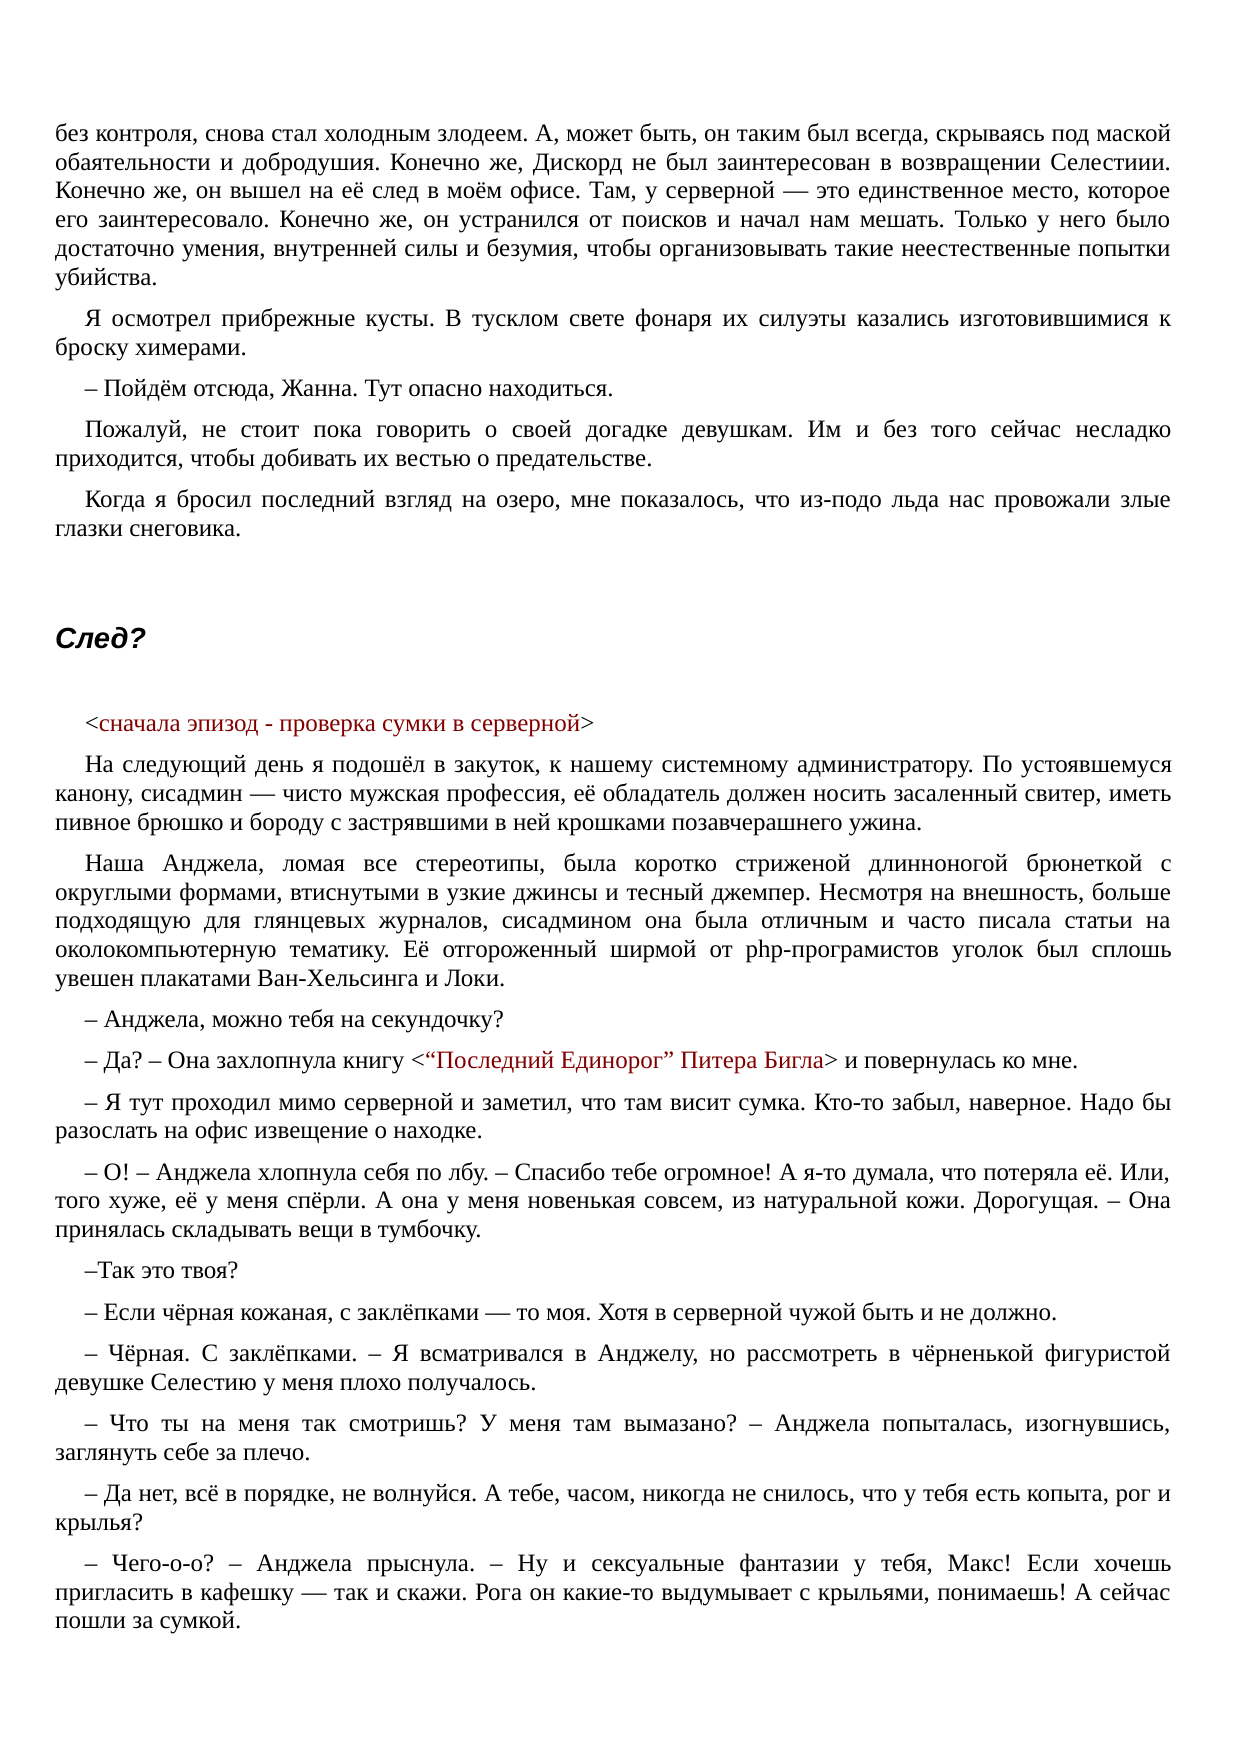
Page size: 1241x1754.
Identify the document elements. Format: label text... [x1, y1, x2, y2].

text Я осмотрел прибрежные кусты. В тусклом свете фонаря их силуэты казались изготовившимися к броску химерами. [55, 303, 1172, 361]
subtitle След? [55, 621, 1172, 654]
text – Я тут проходил мимо серверной и заметил, что там висит сумка. Кто-то забыл, наверное. Надо бы разослать на офис извещение о находке. [55, 1087, 1172, 1144]
text – О! – Анджела хлопнула себя по лбу. – Спасибо тебе огромное! А я-то думала, что потеряла её. Или, того хуже, её у меня спёрли. А она у меня новенькая совсем, из натуральной кожи. Дорогущая. – Она принялась складывать вещи в тумбочку. [55, 1157, 1172, 1243]
text – Чёрная. С заклёпками. – Я всматривался в Анджелу, но рассмотреть в чёрненькой фигуристой девушке Селестию у меня плохо получалось. [55, 1338, 1172, 1395]
text – Да? – Она захлопнула книгу <“Последний Единорог” Питера Бигла> и повернулась ко мне. [55, 1045, 1172, 1074]
text Пожалуй, не стоит пока говорить о своей догадке девушкам. Им и без того сейчас несладко приходится, чтобы добивать их вестью о предательстве. [55, 414, 1172, 472]
text –Так это твоя? [55, 1255, 1172, 1284]
text Наша Анджела, ломая все стереотипы, была коротко стриженой длинноногой брюнеткой с округлыми формами, втиснутыми в узкие джинсы и тесный джемпер. Несмотря на внешность, больше подходящую для глянцевых журналов, сисадмином она была отличным и часто писала статьи на околокомпьютерную тематику. Её отгороженный ширмой от php-програмистов уголок был сплошь увешен плакатами Ван-Хельсинга и Локи. [55, 848, 1172, 992]
text – Что ты на меня так смотришь? У меня там вымазано? – Анджела попыталась, изогнувшись, заглянуть себе за плечо. [55, 1408, 1172, 1465]
text <сначала эпизод - проверка сумки в серверной> [55, 708, 1172, 737]
text На следующий день я подошёл в закуток, к нашему системному администратору. По устоявшемуся канону, сисадмин — чисто мужская профессия, её обладатель должен носить засаленный свитер, иметь пивное брюшко и бороду с застрявшими в ней крошками позавчерашнего ужина. [55, 749, 1172, 835]
text – Пойдём отсюда, Жанна. Тут опасно находиться. [55, 373, 1172, 402]
text – Чего-о-о? – Анджела прыснула. – Ну и сексуальные фантазии у тебя, Макс! Если хочешь пригласить в кафешку — так и скажи. Рога он какие-то выдумывает с крыльями, понимаешь! А сейчас пошли за сумкой. [55, 1548, 1172, 1634]
text без контроля, снова стал холодным злодеем. А, может быть, он таким был всегда, скрываясь под маской обаятельности и добродушия. Конечно же, Дискорд не был заинтересован в возвращении Селестиии. Конечно же, он вышел на её след в моём офисе. Там, у серверной — это единственное место, которое его заинтересовало. Конечно же, он устранился от поисков и начал нам мешать. Только у него было достаточно умения, внутренней силы и безумия, чтобы организовывать такие неестественные попытки убийства. [55, 118, 1172, 291]
text – Да нет, всё в порядке, не волнуйся. А тебе, часом, никогда не снилось, что у тебя есть копыта, рог и крылья? [55, 1478, 1172, 1535]
text Когда я бросил последний взгляд на озеро, мне показалось, что из-подо льда нас провожали злые глазки снеговика. [55, 484, 1172, 542]
text – Анджела, можно тебя на секундочку? [55, 1004, 1172, 1033]
text – Если чёрная кожаная, с заклёпками — то моя. Хотя в серверной чужой быть и не должно. [55, 1297, 1172, 1325]
